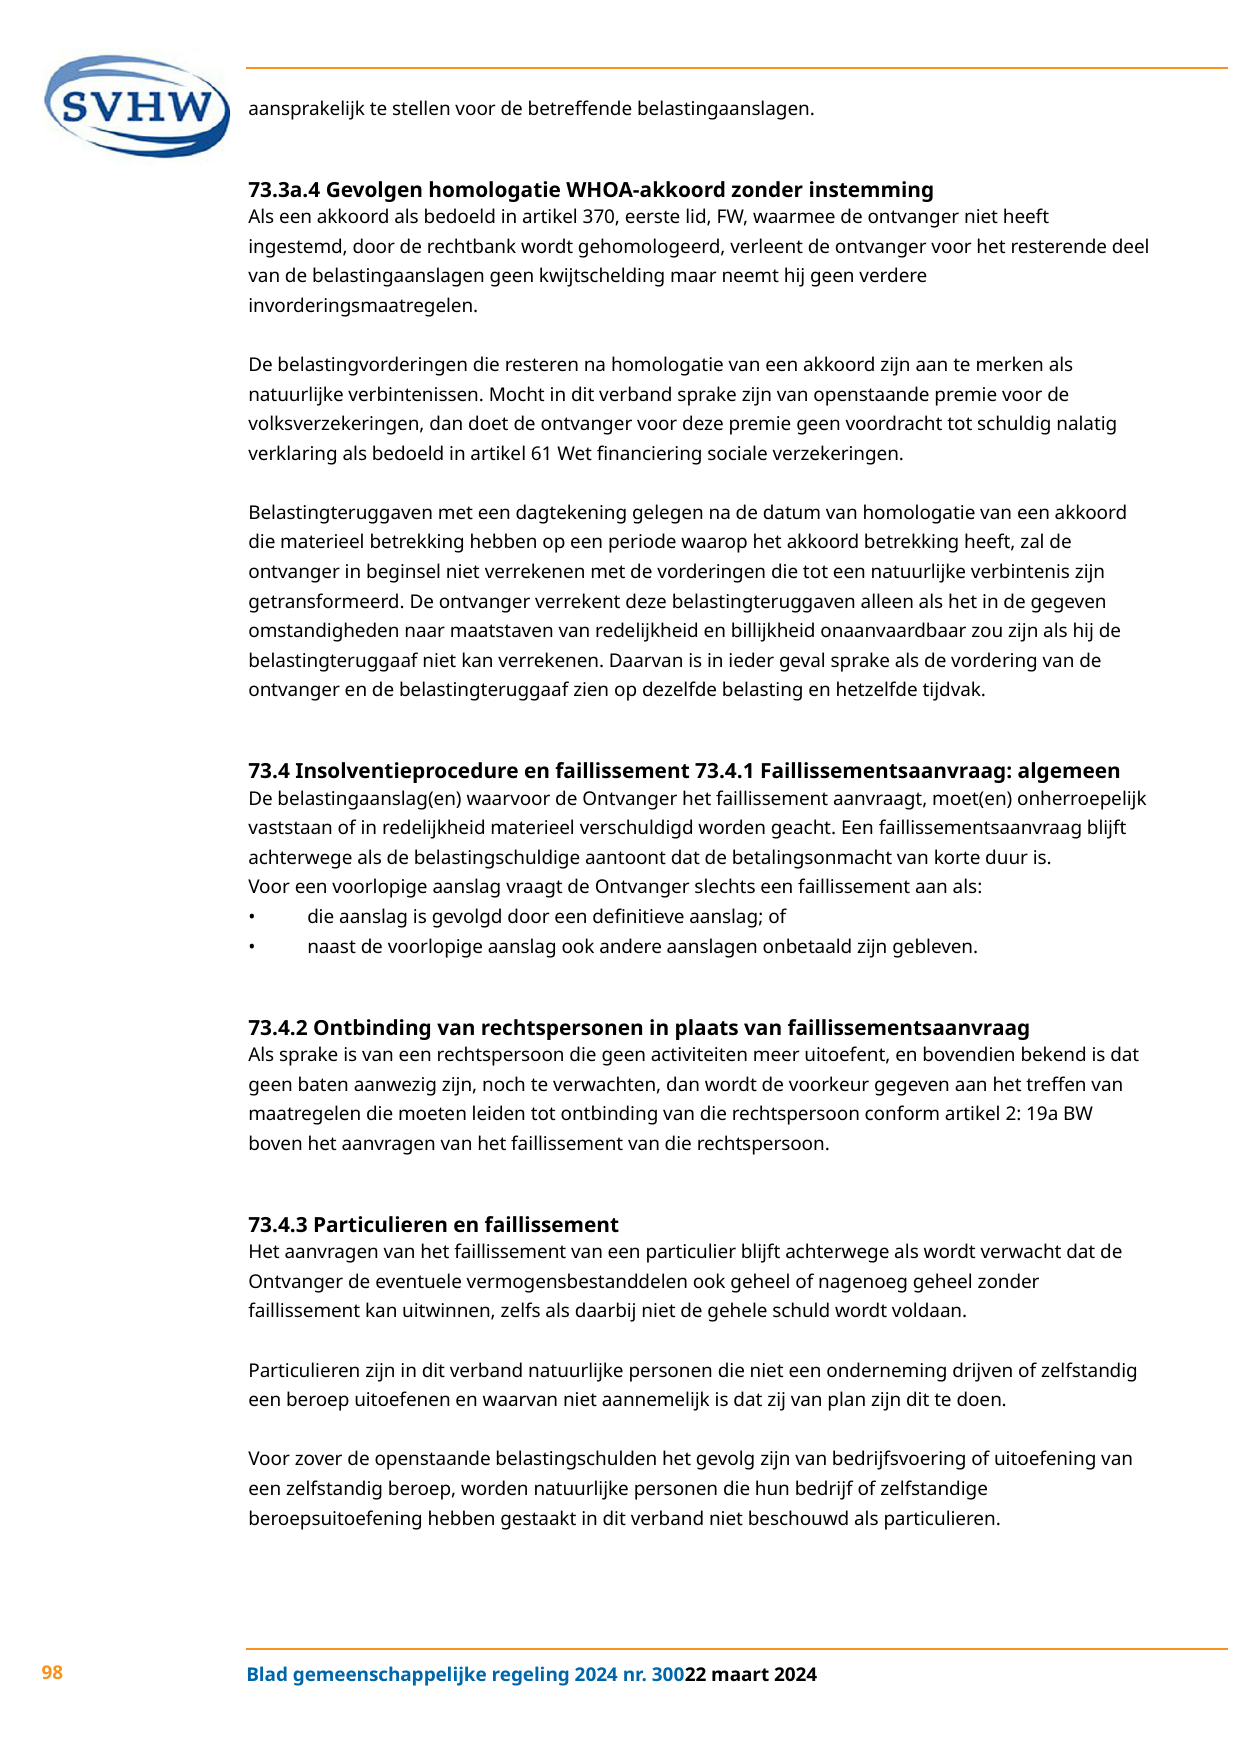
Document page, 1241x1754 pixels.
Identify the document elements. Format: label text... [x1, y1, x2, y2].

text Als sprake is van een rechtspersoon die geen activiteiten meer uitoefent, en bovendien bekend is dat geen baten aanwezig zijn, noch te verwachten, dan wordt de voorkeur gegeven aan het treffen van maatregelen die moeten leiden tot ontbinding van die rechtspersoon conform artikel 2: 19a BW boven het aanvragen van het faillissement van die rechtspersoon. [248, 1041, 1152, 1156]
text Belastingteruggaven met een dagtekening gelegen na de datum van homologatie van een akkoord die materieel betrekking hebben op een periode waarop het akkoord betrekking heeft, zal de ontvanger in beginsel niet verrekenen met de vorderingen die tot een natuurlijke verbintenis zijn getransformeerd. De ontvanger verrekent deze belastingteruggaven alleen als het in de gegeven omstandigheden naar maatstaven van redelijkheid en billijkheid onaanvaardbaar zou zijn als hij de belastingteruggaaf niet kan verrekenen. Daarvan is in ieder geval sprake als de vordering van de ontvanger en de belastingteruggaaf zien op dezelfde belasting en hetzelfde tijdvak. [248, 499, 1152, 702]
text Voor zover de openstaande belastingschulden het gevolg zijn van bedrijfsvoering of uitoefening van een zelfstandig beroep, worden natuurlijke personen die hun bedrijf of zelfstandige beroepsuitoefening hebben gestaakt in dit verband niet beschouwd als particulieren. [248, 1446, 1152, 1531]
text 73.4 Insolventieprocedure en faillissement 73.4.1 Faillissementsaanvraag: algemeen [248, 757, 1152, 785]
text Als een akkoord als bedoeld in artikel 370, eerste lid, FW, waarmee de ontvanger niet heeft ingestemd, door de rechtbank wordt gehomologeerd, verleent de ontvanger voor het resterende deel van de belastingaanslagen geen kwijtschelding maar neemt hij geen verdere invorderingsmaatregelen. [248, 203, 1152, 318]
text aansprakelijk te stellen voor de betreffende belastingaanslagen. [248, 95, 1152, 121]
text 73.4.2 Ontbinding van rechtspersonen in plaats van faillissementsaanvraag [248, 1013, 1152, 1041]
list die aanslag is gevolgd door een definitieve aanslag; of [248, 903, 1152, 929]
text 73.4.3 Particulieren en faillissement [248, 1210, 1152, 1238]
text Particulieren zijn in dit verband natuurlijke personen die niet een onderneming drijven of zelfstandig een beroep uitoefenen en waarvan niet aannemelijk is dat zij van plan zijn dit te doen. [248, 1357, 1152, 1412]
text De belastingaanslag(en) waarvoor de Ontvanger het faillissement aanvraagt, moet(en) onherroepelijk vaststaan of in redelijkheid materieel verschuldigd worden geacht. Een faillissementsaanvraag blijft achterwege als de belastingschuldige aantoont dat de betalingsonmacht van korte duur is. [248, 785, 1152, 870]
text Voor een voorlopige aanslag vraagt de Ontvanger slechts een faillissement aan als: [248, 874, 1152, 899]
text 73.3a.4 Gevolgen homologatie WHOA-akkoord zonder instemming [248, 175, 1152, 203]
list naast de voorlopige aanslag ook andere aanslagen onbetaald zijn gebleven. [248, 933, 1152, 959]
text De belastingvorderingen die resteren na homologatie van een akkoord zijn aan te merken als natuurlijke verbintenissen. Mocht in dit verband sprake zijn van openstaande premie voor de volksverzekeringen, dan doet de ontvanger voor deze premie geen voordracht tot schuldig nalatig verklaring als bedoeld in artikel 61 Wet financiering sociale verzekeringen. [248, 351, 1152, 466]
text Het aanvragen van het faillissement van een particulier blijft achterwege als wordt verwacht dat de Ontvanger de eventuele vermogensbestanddelen ook geheel of nagenoeg geheel zonder faillissement kan uitwinnen, zelfs als daarbij niet de gehele schuld wordt voldaan. [248, 1238, 1152, 1323]
picture [41, 47, 231, 172]
